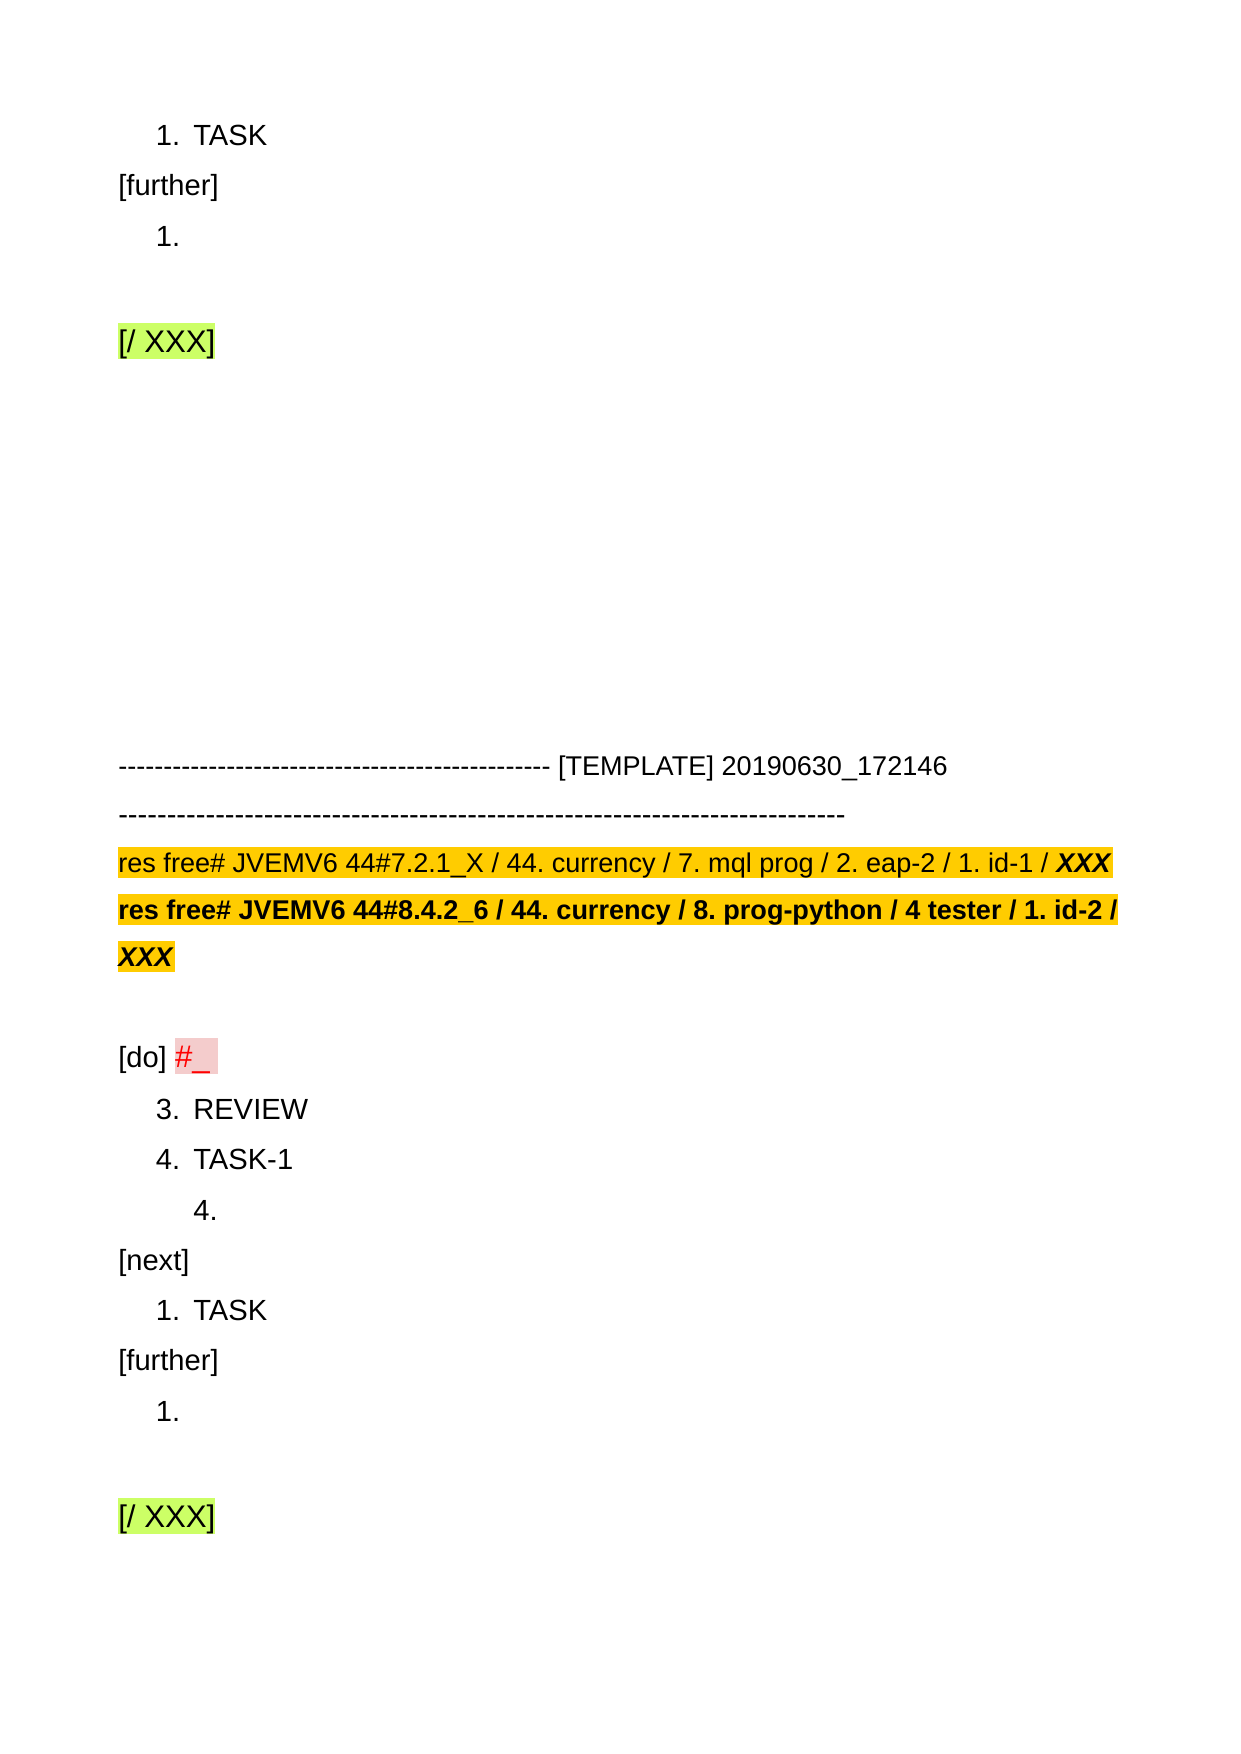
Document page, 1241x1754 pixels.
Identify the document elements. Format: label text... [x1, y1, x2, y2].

text [further] [118, 168, 1122, 202]
list TASK [156, 1293, 1122, 1327]
text --------------------------------------------------------------------------- [118, 797, 1122, 830]
list REVIEW [156, 1092, 1122, 1125]
text [/ XXX] [118, 269, 1122, 359]
list TASK-1 [156, 1142, 1122, 1176]
text [do] #_ [118, 1038, 1122, 1074]
text res free# JVEMV6 44#8.4.2_6 / 44. currency / 8. prog-python / 4 tester / 1. id-2 / XXX [118, 894, 1122, 972]
text [/ XXX] [118, 1444, 1122, 1534]
text res free# JVEMV6 44#7.2.1_X / 44. currency / 7. mql prog / 2. eap-2 / 1. id-1 / XXX [118, 847, 1122, 878]
text [next] [118, 1243, 1122, 1276]
list TASK [156, 118, 1122, 152]
text [further] [118, 1343, 1122, 1377]
text ------------------------------------------------ [TEMPLATE] 20190630_172146 [118, 750, 1122, 781]
